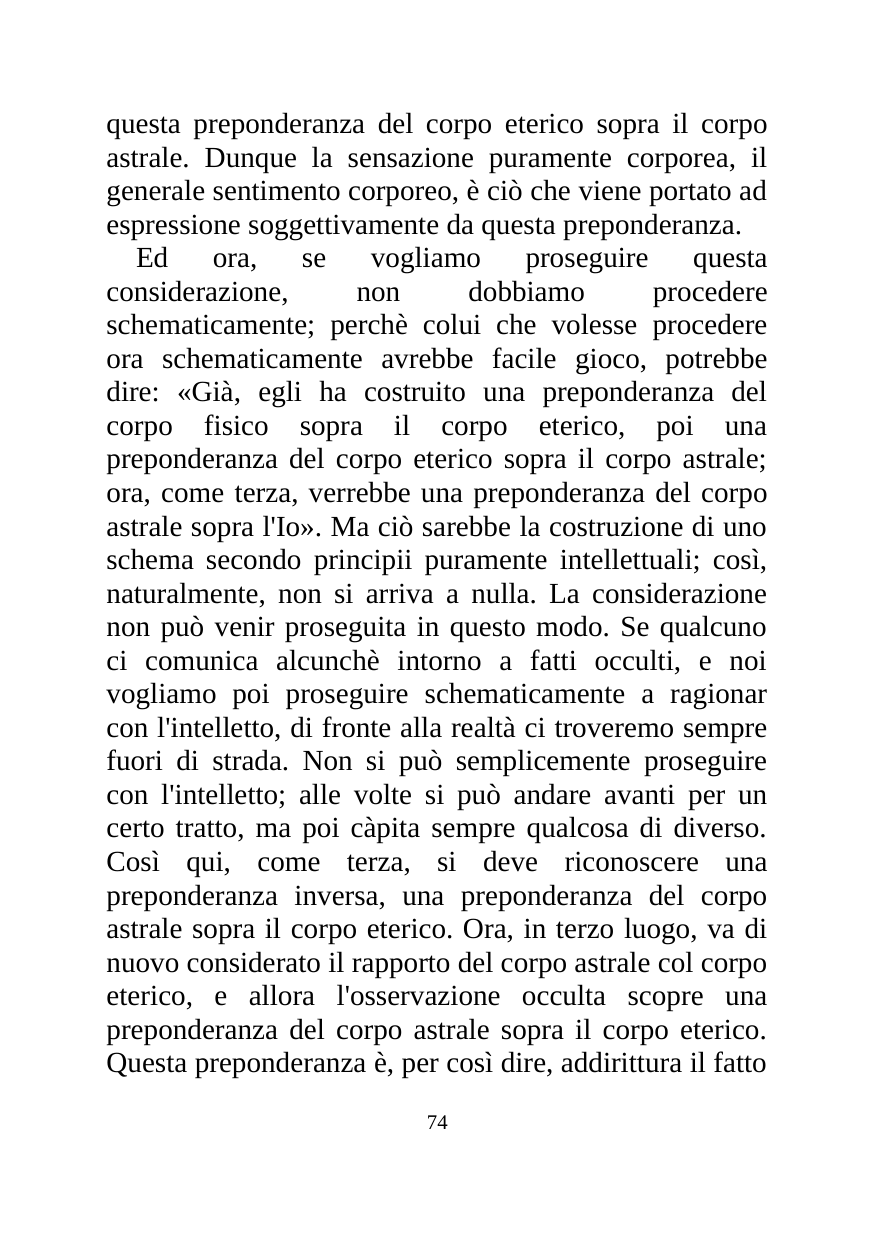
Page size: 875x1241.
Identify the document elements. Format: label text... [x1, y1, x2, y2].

text questa preponderanza del corpo eterico sopra il corpo astrale. Dunque la sensazione puramente corporea, il generale sentimento corporeo, è ciò che viene portato ad espressione soggettivamente da questa preponderanza. [106, 106, 768, 240]
text Ed ora, se vogliamo proseguire questa considerazione, non dobbiamo procedere schematicamente; perchè colui che volesse procedere ora schematicamente avrebbe facile gioco, potrebbe dire: «Già, egli ha costruito una preponderanza del corpo fisico sopra il corpo eterico, poi una preponderanza del corpo eterico sopra il corpo astrale; ora, come terza, verrebbe una preponderanza del corpo astrale sopra l'Io». Ma ciò sarebbe la costruzione di uno schema secondo principii puramente intellettuali; così, naturalmente, non si arriva a nulla. La considerazione non può venir proseguita in questo modo. Se qualcuno ci comunica alcunchè intorno a fatti occulti, e noi vogliamo poi proseguire schematicamente a ragionar con l'intelletto, di fronte alla realtà ci troveremo sempre fuori di strada. Non si può semplicemente proseguire con l'intelletto; alle volte si può andare avanti per un certo tratto, ma poi càpita sempre qualcosa di diverso. Così qui, come terza, si deve riconoscere una preponderanza inversa, una preponderanza del corpo astrale sopra il corpo eterico. Ora, in terzo luogo, va di nuovo considerato il rapporto del corpo astrale col corpo eterico, e allora l'osservazione occulta scopre una preponderanza del corpo astrale sopra il corpo eterico. Questa preponderanza è, per così dire, addirittura il fatto [106, 240, 768, 1079]
